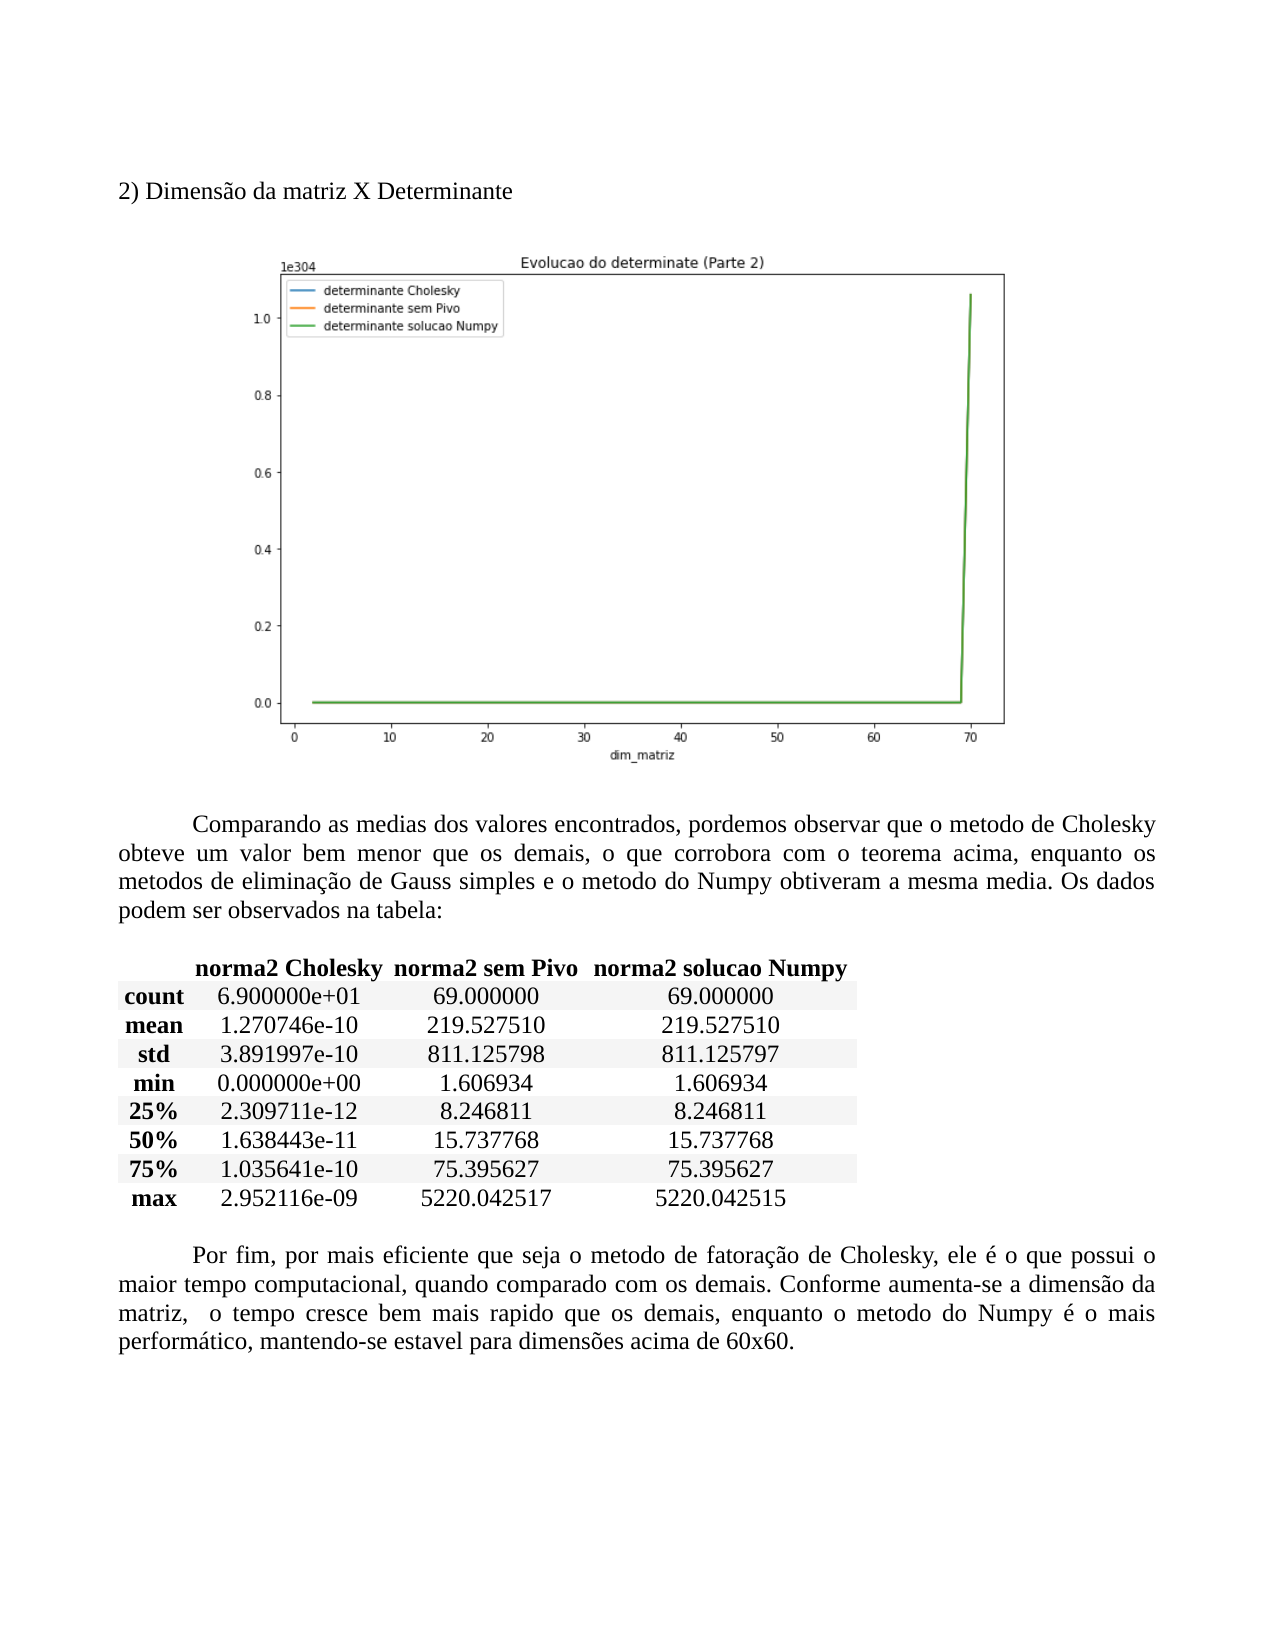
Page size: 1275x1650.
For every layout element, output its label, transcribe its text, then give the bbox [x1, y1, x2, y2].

table_header norma2 solucao Numpy [584, 953, 857, 981]
table_cell mean [118, 1010, 190, 1039]
table_header norma2 sem Pivo [388, 953, 584, 981]
table_header [118, 953, 190, 981]
table_cell 219.527510 [584, 1010, 857, 1039]
table_cell 5220.042517 [388, 1183, 584, 1211]
table_cell 50% [118, 1125, 190, 1154]
text 2) Dimensão da matriz X Determinante [118, 176, 1157, 205]
table_cell 8.246811 [584, 1096, 857, 1125]
table_cell 2.952116e-09 [190, 1183, 388, 1211]
table_cell 75% [118, 1154, 190, 1183]
table_cell 1.270746e-10 [190, 1010, 388, 1039]
table_cell 0.000000e+00 [190, 1068, 388, 1096]
table_cell 2.309711e-12 [190, 1096, 388, 1125]
table_cell 219.527510 [388, 1010, 584, 1039]
table_cell max [118, 1183, 190, 1211]
table_cell 811.125798 [388, 1039, 584, 1068]
table_cell std [118, 1039, 190, 1068]
text Comparando as medias dos valores encontrados, pordemos observar que o metodo de Cholesky obteve um valor bem menor que os demais, o que corrobora com o teorema acima, enquanto os metodos de eliminação de Gauss simples e o metodo do Numpy obtiveram a mesma media. Os dados podem ser observados na tabela: [118, 809, 1157, 924]
table_cell 811.125797 [584, 1039, 857, 1068]
table_cell 6.900000e+01 [190, 981, 388, 1010]
table_cell 75.395627 [388, 1154, 584, 1183]
table_cell 1.606934 [584, 1068, 857, 1096]
table_cell count [118, 981, 190, 1010]
table_cell 69.000000 [584, 981, 857, 1010]
table_cell min [118, 1068, 190, 1096]
picture [245, 248, 1012, 769]
table_cell 3.891997e-10 [190, 1039, 388, 1068]
table_cell 25% [118, 1096, 190, 1125]
table_cell 1.606934 [388, 1068, 584, 1096]
table_cell 8.246811 [388, 1096, 584, 1125]
table_cell 15.737768 [388, 1125, 584, 1154]
table_cell 69.000000 [388, 981, 584, 1010]
text Por fim, por mais eficiente que seja o metodo de fatoração de Cholesky, ele é o que possui o maior tempo computacional, quando comparado com os demais. Conforme aumenta-se a dimensão da matriz, o tempo cresce bem mais rapido que os demais, enquanto o metodo do Numpy é o mais performático, mantendo-se estavel para dimensões acima de 60x60. [118, 1240, 1157, 1355]
table_cell 1.638443e-11 [190, 1125, 388, 1154]
table_cell 1.035641e-10 [190, 1154, 388, 1183]
table_header norma2 Cholesky [190, 953, 388, 981]
table_cell 5220.042515 [584, 1183, 857, 1211]
table_cell 15.737768 [584, 1125, 857, 1154]
table_cell 75.395627 [584, 1154, 857, 1183]
